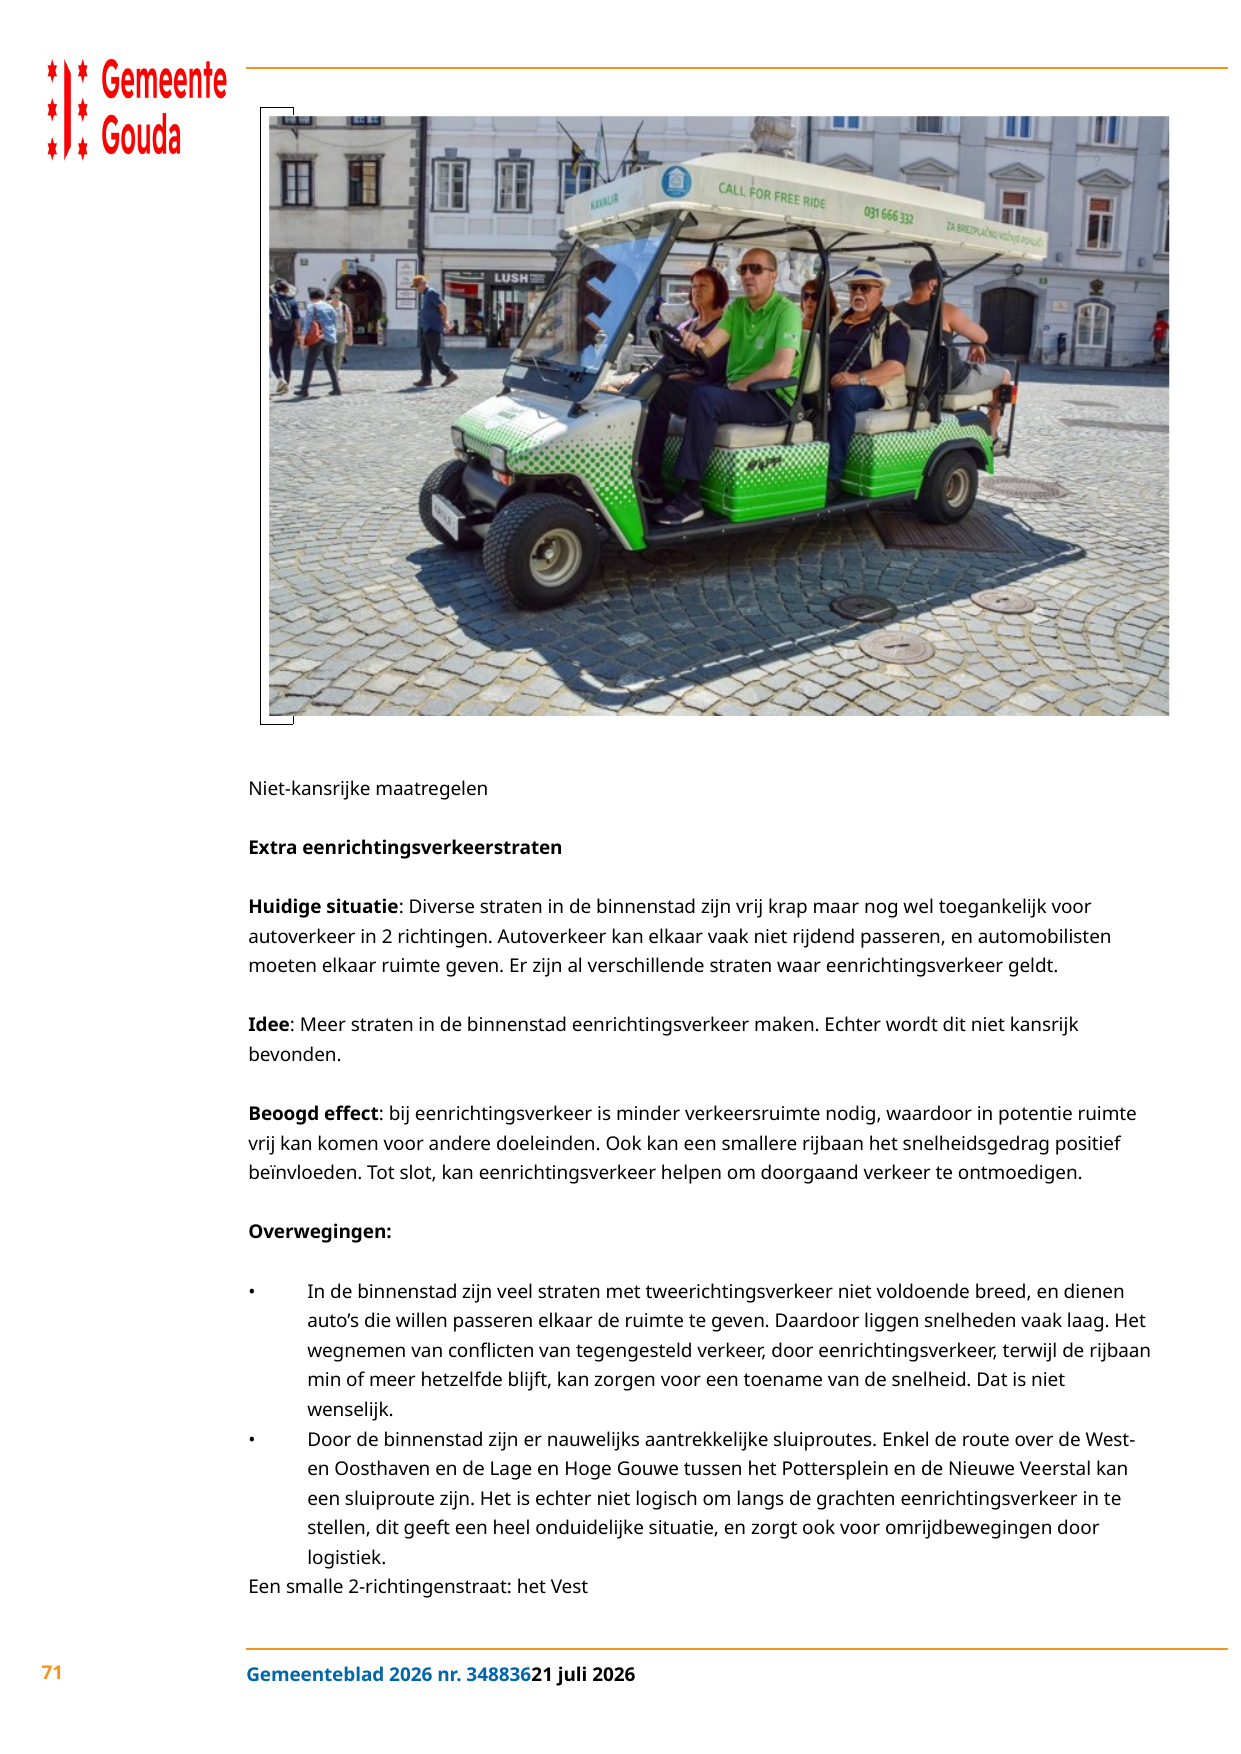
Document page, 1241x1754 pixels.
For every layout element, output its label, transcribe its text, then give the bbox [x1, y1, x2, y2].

text Huidige situatie: Diverse straten in de binnenstad zijn vrij krap maar nog wel toegankelijk voor autoverkeer in 2 richtingen. Autoverkeer kan elkaar vaak niet rijdend passeren, en automobilisten moeten elkaar ruimte geven. Er zijn al verschillende straten waar eenrichtingsverkeer geldt. [248, 893, 1152, 978]
text Niet-kansrijke maatregelen [248, 775, 1152, 801]
text Idee: Meer straten in de binnenstad eenrichtingsverkeer maken. Echter wordt dit niet kansrijk bevonden. [248, 1012, 1152, 1067]
list Door de binnenstad zijn er nauwelijks aantrekkelijke sluiproutes. Enkel de route over de West- en Oosthaven en de Lage en Hoge Gouwe tussen het Pottersplein en de Nieuwe Veerstal kan een sluiproute zijn. Het is echter niet logisch om langs de grachten eenrichtingsverkeer in te stellen, dit geeft een heel onduidelijke situatie, en zorgt ook voor omrijdbewegingen door logistiek. [248, 1426, 1152, 1570]
picture [41, 47, 231, 172]
text Een smalle 2-richtingenstraat: het Vest [248, 1574, 1152, 1599]
text Extra eenrichtingsverkeerstraten [248, 834, 1152, 860]
text Beoogd effect: bij eenrichtingsverkeer is minder verkeersruimte nodig, waardoor in potentie ruimte vrij kan komen voor andere doeleinden. Ook kan een smallere rijbaan het snelheidsgedrag positief beïnvloeden. Tot slot, kan eenrichtingsverkeer helpen om doorgaand verkeer te ontmoedigen. [248, 1100, 1152, 1185]
text Overwegingen: [248, 1219, 1152, 1244]
picture [268, 115, 1173, 716]
list In de binnenstad zijn veel straten met tweerichtingsverkeer niet voldoende breed, en dienen auto’s die willen passeren elkaar de ruimte te geven. Daardoor liggen snelheden vaak laag. Het wegnemen van conflicten van tegengesteld verkeer, door eenrichtingsverkeer, terwijl de rijbaan min of meer hetzelfde blijft, kan zorgen voor een toename van de snelheid. Dat is niet wenselijk. [248, 1278, 1152, 1422]
